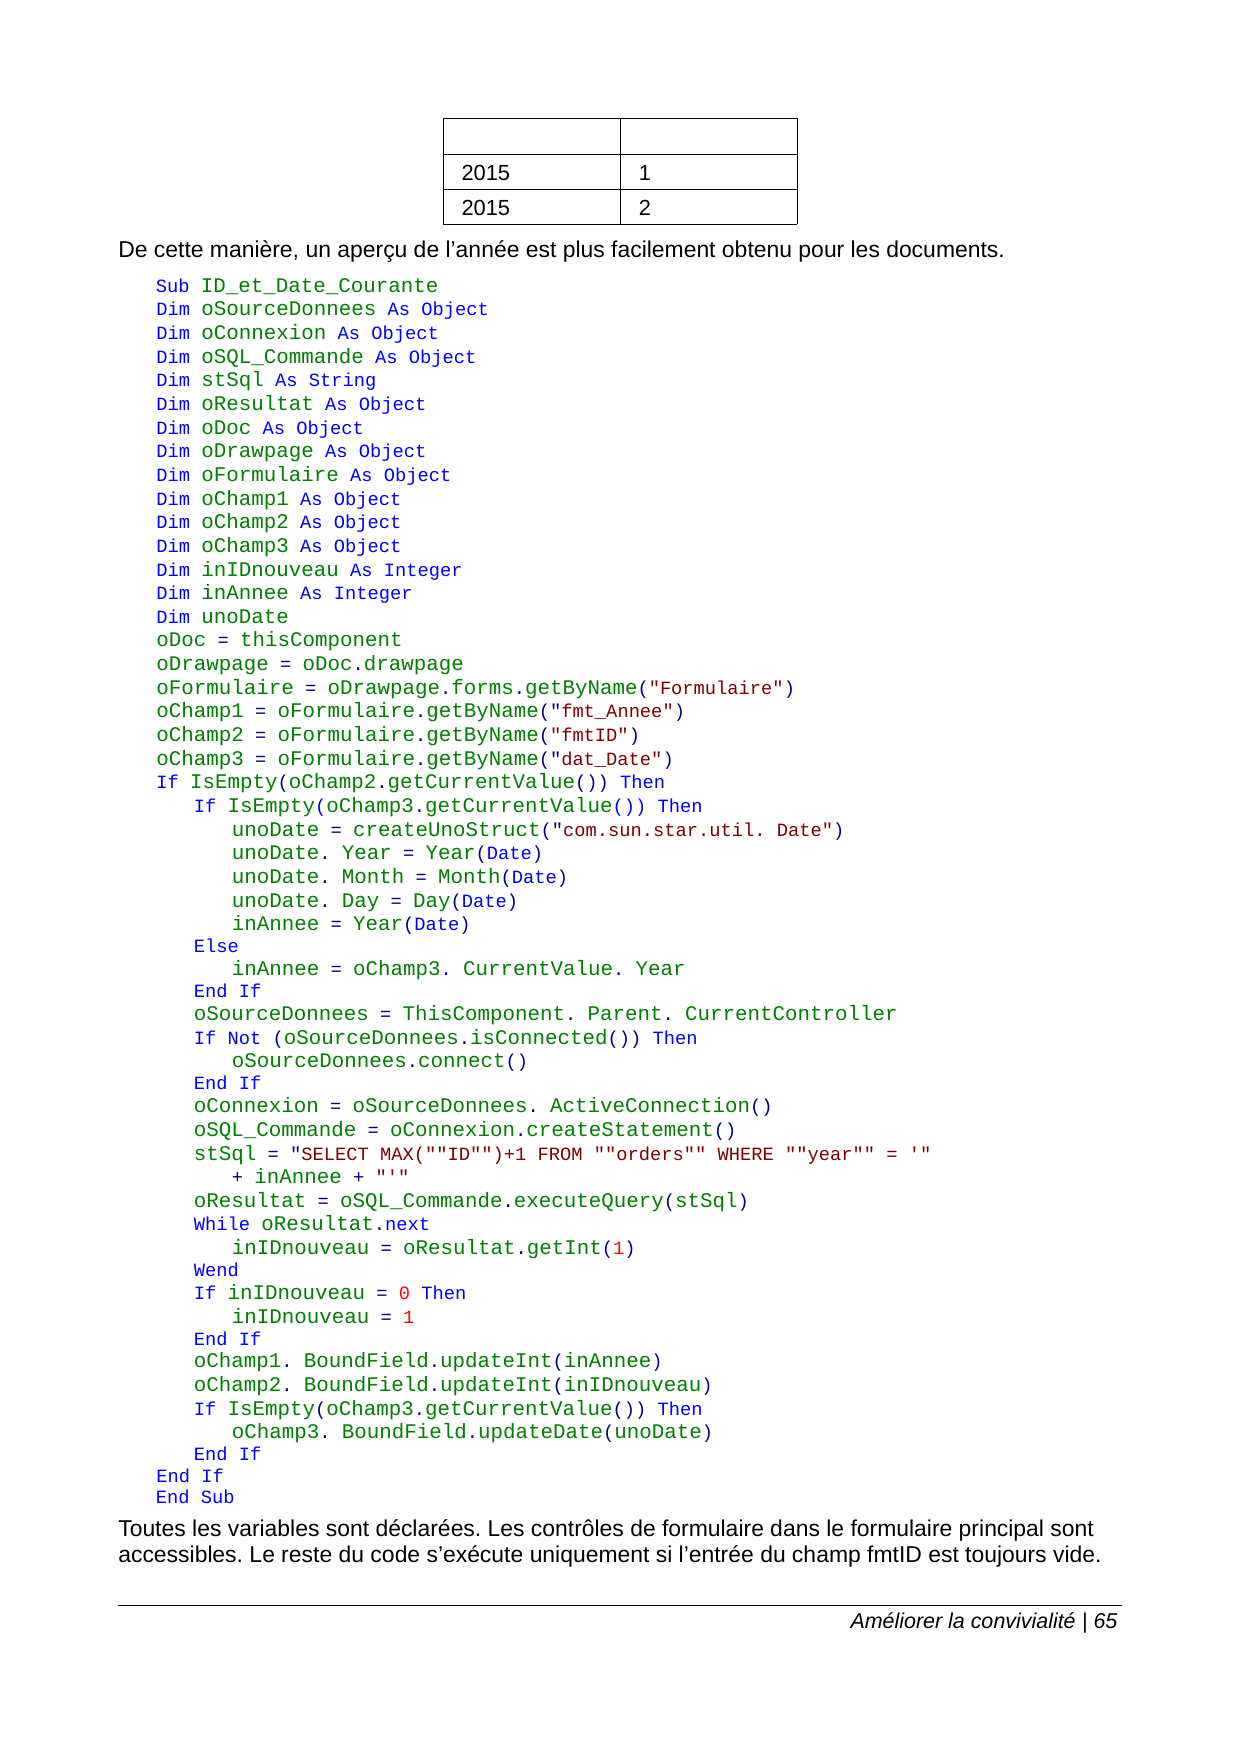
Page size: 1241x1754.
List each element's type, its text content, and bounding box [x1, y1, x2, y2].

text Dim inAnnee As Integer [156, 582, 1122, 606]
table_cell 2015 [444, 190, 620, 224]
text oConnexion = oSourceDonnees. ActiveConnection() [156, 1095, 1122, 1119]
text oChamp2 = oFormulaire.getByName("fmtID") [156, 724, 1122, 748]
text If Not (oSourceDonnees.isConnected()) Then [156, 1027, 1122, 1050]
table_cell [444, 119, 620, 153]
text oChamp2. BoundField.updateInt(inIDnouveau) [156, 1374, 1122, 1398]
text oSQL_Commande = oConnexion.createStatement() [156, 1119, 1122, 1142]
text oFormulaire = oDrawpage.forms.getByName("Formulaire") [156, 677, 1122, 700]
text oChamp1. BoundField.updateInt(inAnnee) [156, 1351, 1122, 1374]
text Dim oFormulaire As Object [156, 464, 1122, 488]
text If IsEmpty(oChamp3.getCurrentValue()) Then [156, 1398, 1122, 1421]
text While oResultat.next [156, 1213, 1122, 1237]
text inIDnouveau = 1 [156, 1306, 1122, 1329]
text End If [156, 982, 1122, 1003]
text oResultat = oSQL_Commande.executeQuery(stSql) [156, 1190, 1122, 1213]
text End If [156, 1445, 1122, 1466]
text oChamp3. BoundField.updateDate(unoDate) [156, 1421, 1122, 1445]
text Wend [156, 1261, 1122, 1282]
text oDoc = thisComponent [156, 629, 1122, 653]
text End If [156, 1329, 1122, 1351]
text Else [156, 937, 1122, 958]
text unoDate. Day = Day(Date) [156, 889, 1122, 913]
text Toutes les variables sont déclarées. Les contrôles de formulaire dans le formulaire principal sont accessibles. Le reste du code s’exécute uniquement si l’entrée du champ fmtID est toujours vide. [118, 1515, 1122, 1568]
text Dim stSql As String [156, 369, 1122, 393]
text inIDnouveau = oResultat.getInt(1) [156, 1237, 1122, 1261]
text Dim oConnexion As Object [156, 322, 1122, 346]
text End If [156, 1074, 1122, 1095]
text oDrawpage = oDoc.drawpage [156, 653, 1122, 677]
text If IsEmpty(oChamp3.getCurrentValue()) Then [156, 795, 1122, 819]
table_cell [621, 119, 797, 153]
text oSourceDonnees = ThisComponent. Parent. CurrentController [156, 1003, 1122, 1027]
text End Sub [156, 1488, 1122, 1509]
text + inAnnee + "'" [156, 1166, 1122, 1190]
text inAnnee = oChamp3. CurrentValue. Year [156, 958, 1122, 982]
text unoDate. Month = Month(Date) [156, 866, 1122, 889]
text If IsEmpty(oChamp2.getCurrentValue()) Then [156, 771, 1122, 795]
text Sub ID_et_Date_Courante [156, 275, 1122, 298]
text Dim oChamp1 As Object [156, 488, 1122, 511]
text Dim oChamp2 As Object [156, 511, 1122, 535]
text stSql = "SELECT MAX(""ID"")+1 FROM ""orders"" WHERE ""year"" = '" [156, 1142, 1122, 1166]
text oChamp1 = oFormulaire.getByName("fmt_Annee") [156, 700, 1122, 724]
text Dim oSQL_Commande As Object [156, 346, 1122, 369]
text Dim oResultat As Object [156, 393, 1122, 417]
text unoDate. Year = Year(Date) [156, 842, 1122, 866]
text End If [156, 1466, 1122, 1488]
text If inIDnouveau = 0 Then [156, 1282, 1122, 1306]
text Dim inIDnouveau As Integer [156, 558, 1122, 582]
text Dim oSourceDonnees As Object [156, 298, 1122, 322]
text Dim oDrawpage As Object [156, 440, 1122, 464]
table_cell 2015 [444, 155, 620, 189]
text De cette manière, un aperçu de l’année est plus facilement obtenu pour les documents. [118, 236, 1122, 262]
text oChamp3 = oFormulaire.getByName("dat_Date") [156, 748, 1122, 771]
text inAnnee = Year(Date) [156, 913, 1122, 937]
text unoDate = createUnoStruct("com.sun.star.util. Date") [156, 819, 1122, 842]
text Dim oDoc As Object [156, 417, 1122, 440]
table_cell 1 [621, 155, 797, 189]
text oSourceDonnees.connect() [156, 1050, 1122, 1074]
text Dim unoDate [156, 606, 1122, 629]
table_cell 2 [621, 190, 797, 224]
text Dim oChamp3 As Object [156, 535, 1122, 558]
